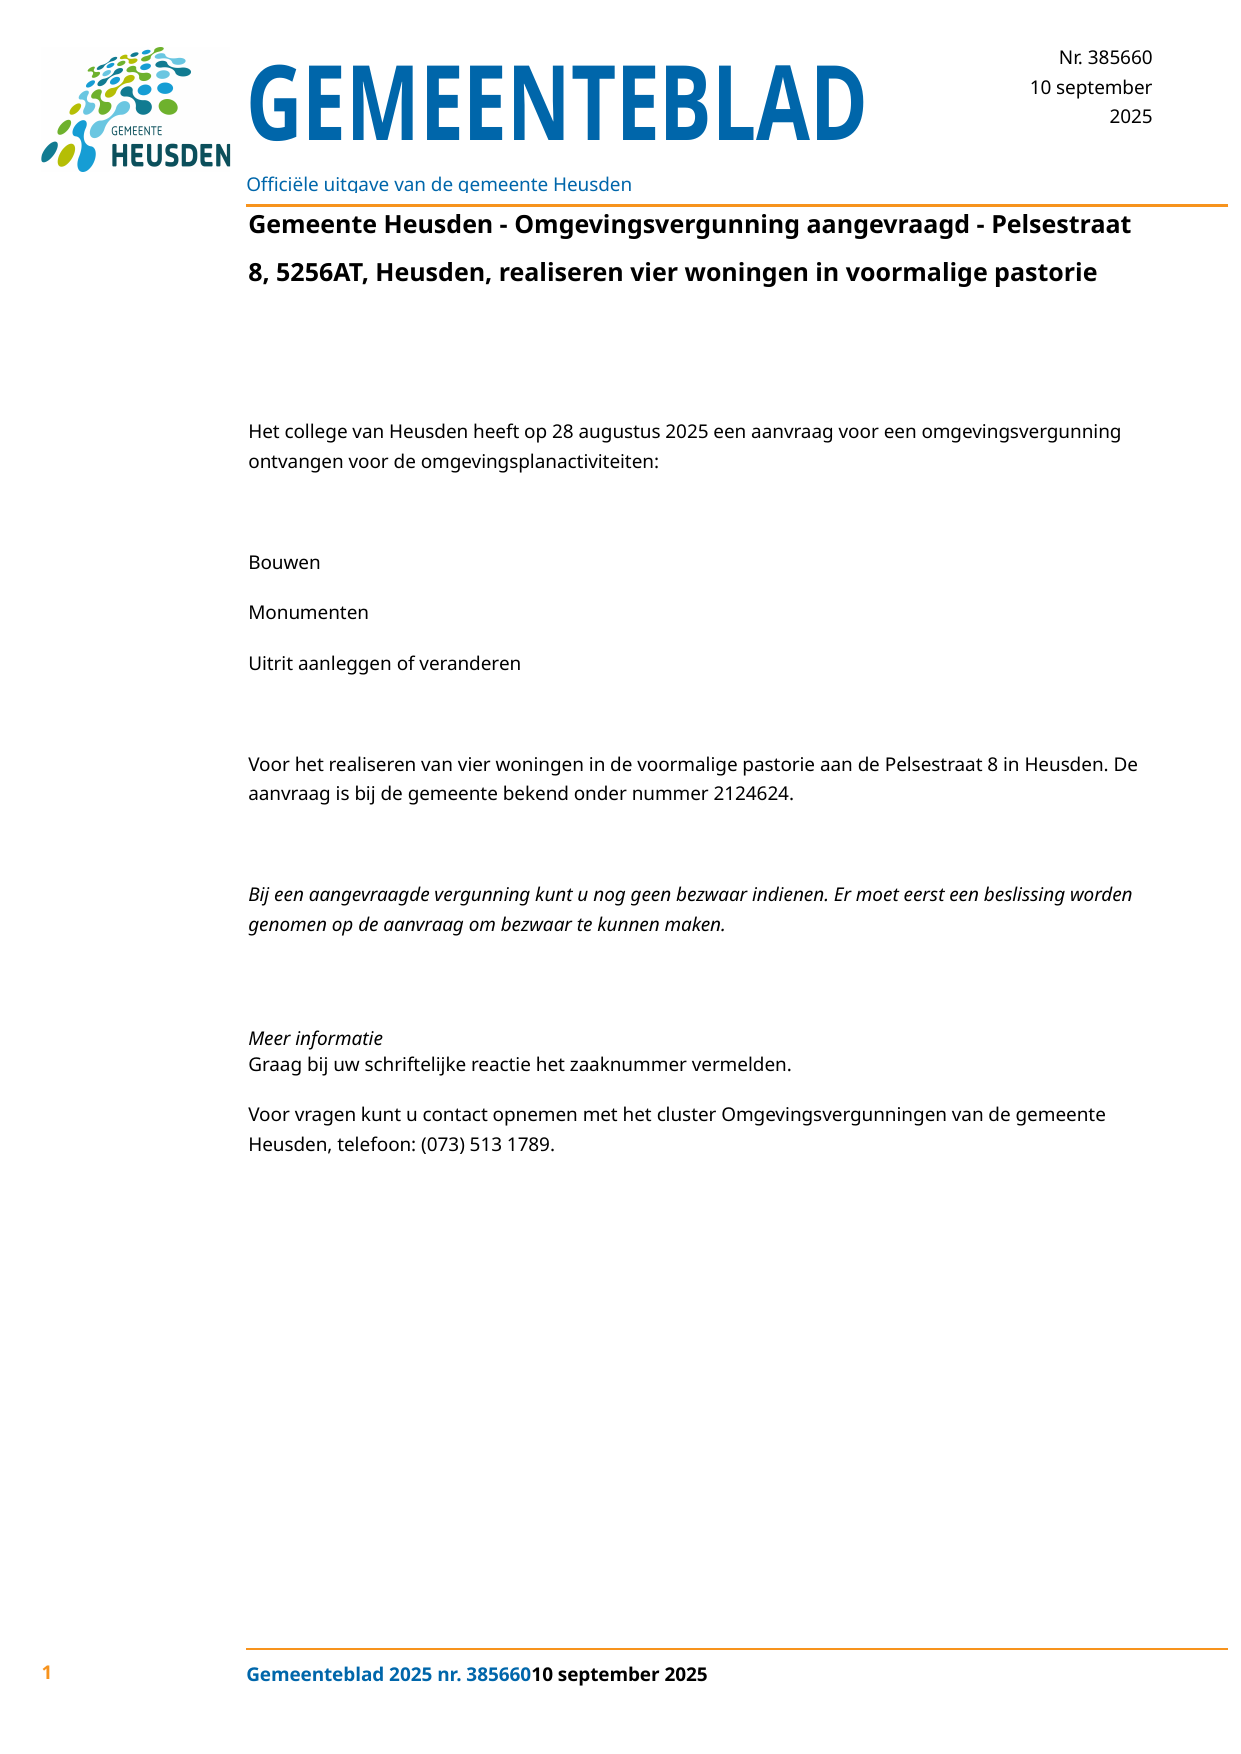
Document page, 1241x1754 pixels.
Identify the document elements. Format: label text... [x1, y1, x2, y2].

text Het college van Heusden heeft op 28 augustus 2025 een aanvraag voor een omgevingsvergunning ontvangen voor de omgevingsplanactiviteiten: [248, 419, 1152, 474]
text Uitrit aanleggen of veranderen [248, 650, 1152, 676]
text Monumenten [248, 599, 1152, 625]
picture [41, 47, 231, 172]
text Voor het realiseren van vier woningen in de voormalige pastorie aan de Pelsestraat 8 in Heusden. De aanvraag is bij de gemeente bekend onder nummer 2124624. [248, 751, 1152, 806]
text Bij een aangevraagde vergunning kunt u nog geen bezwaar indienen. Er moet eerst een beslissing worden genomen op de aanvraag om bezwaar te kunnen maken. [248, 881, 1152, 937]
text Graag bij uw schriftelijke reactie het zaaknummer vermelden. [248, 1051, 1152, 1077]
text Meer informatie [248, 1025, 1152, 1051]
text Bouwen [248, 549, 1152, 575]
text Gemeente Heusden - Omgevingsvergunning aangevraagd - Pelsestraat 8, 5256AT, Heusden, realiseren vier woningen in voormalige pastorie [248, 207, 1152, 288]
text Voor vragen kunt u contact opnemen met het cluster Omgevingsvergunningen van de gemeente Heusden, telefoon: (073) 513 1789. [248, 1101, 1152, 1157]
